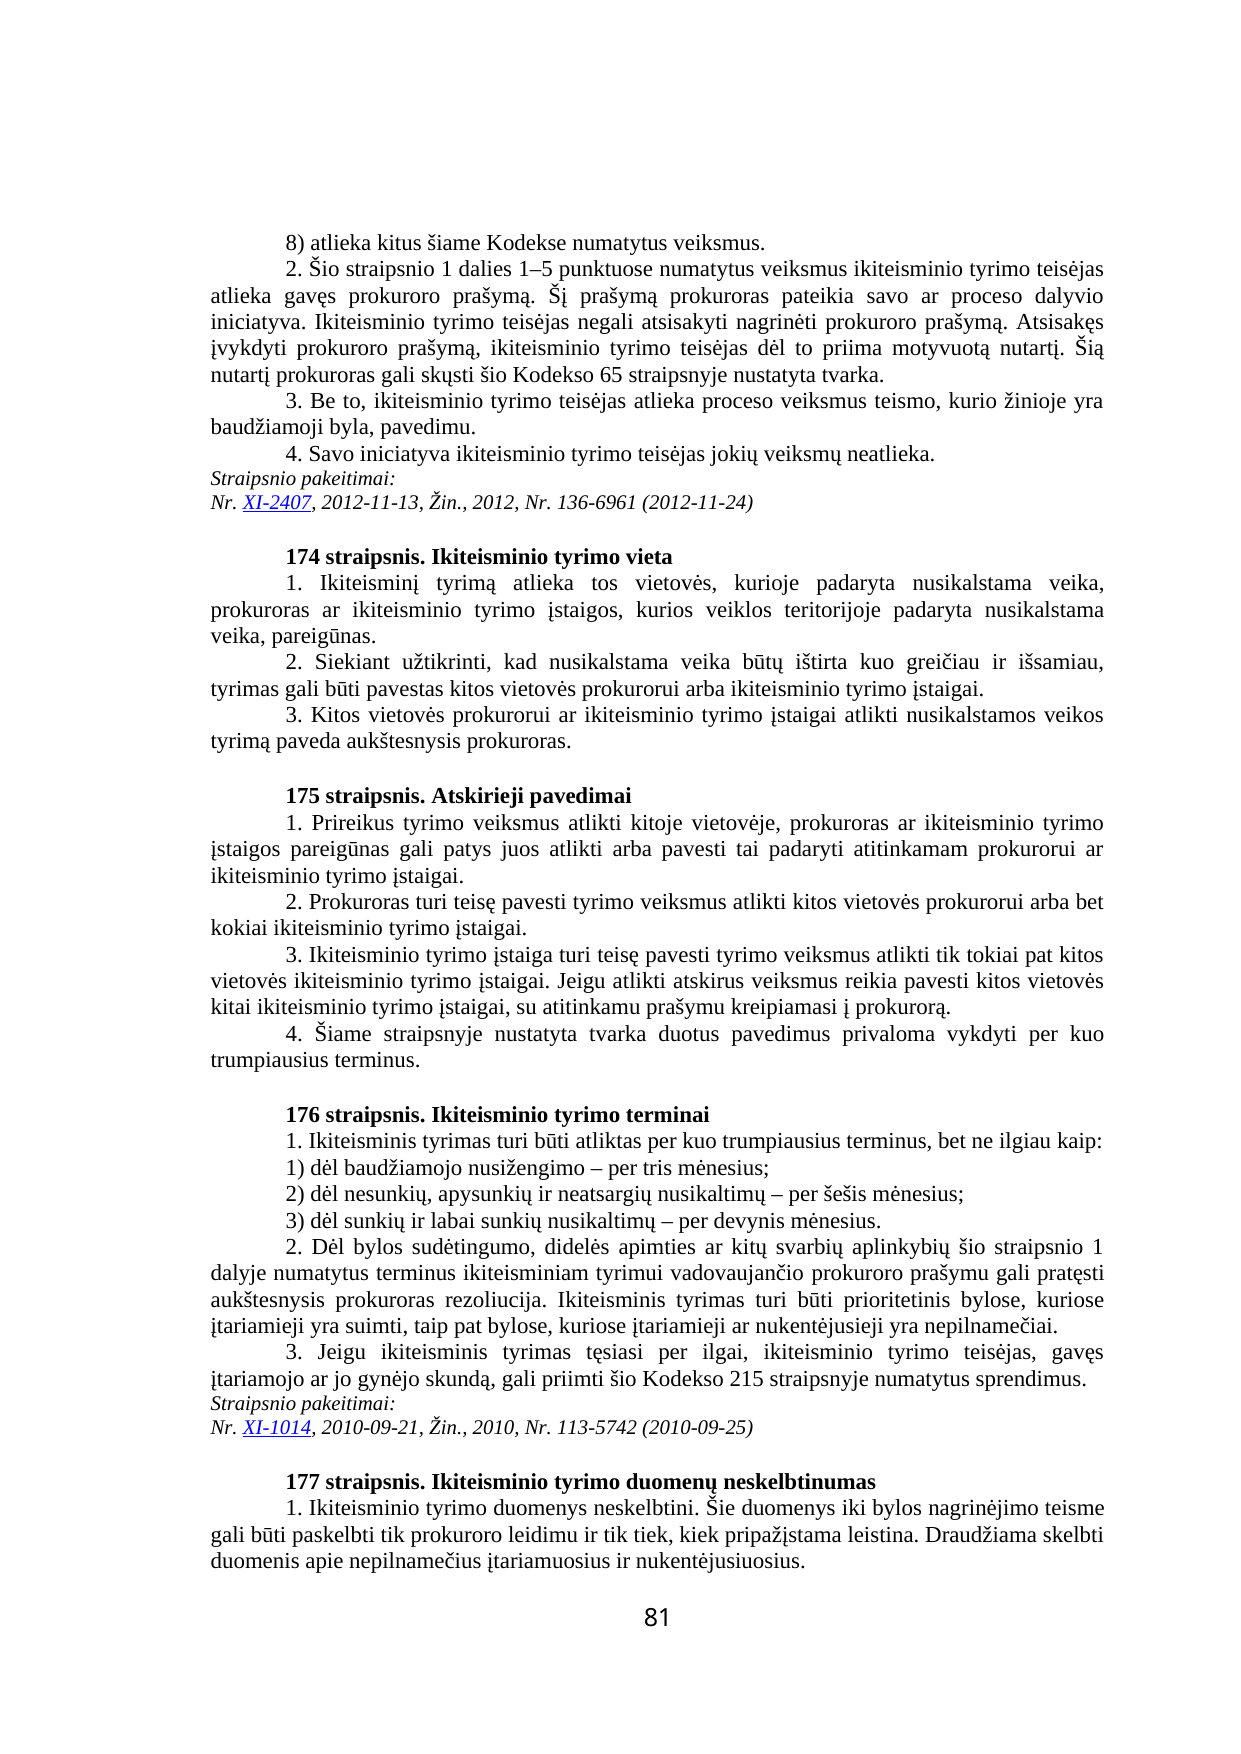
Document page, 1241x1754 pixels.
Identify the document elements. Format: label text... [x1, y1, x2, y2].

text Straipsnio pakeitimai: [210, 466, 1105, 490]
text 177 straipsnis. Ikiteisminio tyrimo duomenų neskelbtinumas [210, 1468, 1105, 1494]
text 3. Be to, ikiteisminio tyrimo teisėjas atlieka proceso veiksmus teismo, kurio žinioje yra baudžiamoji byla, pavedimu. [210, 387, 1105, 440]
text 1. Ikiteisminį tyrimą atlieka tos vietovės, kurioje padaryta nusikalstama veika, prokuroras ar ikiteisminio tyrimo įstaigos, kurios veiklos teritorijoje padaryta nusikalstama veika, pareigūnas. [210, 569, 1105, 648]
text 174 straipsnis. Ikiteisminio tyrimo vieta [210, 543, 1105, 569]
text 8) atlieka kitus šiame Kodekse numatytus veiksmus. [210, 229, 1105, 255]
text 3) dėl sunkių ir labai sunkių nusikaltimų – per devynis mėnesius. [210, 1207, 1105, 1233]
text 3. Ikiteisminio tyrimo įstaiga turi teisę pavesti tyrimo veiksmus atlikti tik tokiai pat kitos vietovės ikiteisminio tyrimo įstaigai. Jeigu atlikti atskirus veiksmus reikia pavesti kitos vietovės kitai ikiteisminio tyrimo įstaigai, su atitinkamu prašymu kreipiamasi į prokurorą. [210, 941, 1105, 1020]
text Straipsnio pakeitimai: [210, 1391, 1105, 1415]
text 2) dėl nesunkių, apysunkių ir neatsargių nusikaltimų – per šešis mėnesius; [210, 1180, 1105, 1207]
text 2. Šio straipsnio 1 dalies 1–5 punktuose numatytus veiksmus ikiteisminio tyrimo teisėjas atlieka gavęs prokuroro prašymą. Šį prašymą prokuroras pateikia savo ar proceso dalyvio iniciatyva. Ikiteisminio tyrimo teisėjas negali atsisakyti nagrinėti prokuroro prašymą. Atsisakęs įvykdyti prokuroro prašymą, ikiteisminio tyrimo teisėjas dėl to priima motyvuotą nutartį. Šią nutartį prokuroras gali skųsti šio Kodekso 65 straipsnyje nustatyta tvarka. [210, 255, 1105, 387]
text 3. Jeigu ikiteisminis tyrimas tęsiasi per ilgai, ikiteisminio tyrimo teisėjas, gavęs įtariamojo ar jo gynėjo skundą, gali priimti šio Kodekso 215 straipsnyje numatytus sprendimus. [210, 1338, 1105, 1391]
text 175 straipsnis. Atskirieji pavedimai [210, 783, 1105, 809]
text Nr. XI-2407, 2012-11-13, Žin., 2012, Nr. 136-6961 (2012-11-24) [210, 490, 1105, 514]
text 2. Dėl bylos sudėtingumo, didelės apimties ar kitų svarbių aplinkybių šio straipsnio 1 dalyje numatytus terminus ikiteisminiam tyrimui vadovaujančio prokuroro prašymu gali pratęsti aukštesnysis prokuroras rezoliucija. Ikiteisminis tyrimas turi būti prioritetinis bylose, kuriose įtariamieji yra suimti, taip pat bylose, kuriose įtariamieji ar nukentėjusieji yra nepilnamečiai. [210, 1233, 1105, 1338]
text 2. Siekiant užtikrinti, kad nusikalstama veika būtų ištirta kuo greičiau ir išsamiau, tyrimas gali būti pavestas kitos vietovės prokurorui arba ikiteisminio tyrimo įstaigai. [210, 648, 1105, 701]
text 3. Kitos vietovės prokurorui ar ikiteisminio tyrimo įstaigai atlikti nusikalstamos veikos tyrimą paveda aukštesnysis prokuroras. [210, 701, 1105, 754]
text 4. Savo iniciatyva ikiteisminio tyrimo teisėjas jokių veiksmų neatlieka. [210, 440, 1105, 466]
text 176 straipsnis. Ikiteisminio tyrimo terminai [210, 1101, 1105, 1128]
text 1. Ikiteisminio tyrimo duomenys neskelbtini. Šie duomenys iki bylos nagrinėjimo teisme gali būti paskelbti tik prokuroro leidimu ir tik tiek, kiek pripažįstama leistina. Draudžiama skelbti duomenis apie nepilnamečius įtariamuosius ir nukentėjusiuosius. [210, 1494, 1105, 1573]
text 1. Ikiteisminis tyrimas turi būti atliktas per kuo trumpiausius terminus, bet ne ilgiau kaip: [210, 1128, 1105, 1154]
text 1) dėl baudžiamojo nusižengimo – per tris mėnesius; [210, 1154, 1105, 1180]
text Nr. XI-1014, 2010-09-21, Žin., 2010, Nr. 113-5742 (2010-09-25) [210, 1415, 1105, 1439]
text 4. Šiame straipsnyje nustatyta tvarka duotus pavedimus privaloma vykdyti per kuo trumpiausius terminus. [210, 1020, 1105, 1072]
text 2. Prokuroras turi teisę pavesti tyrimo veiksmus atlikti kitos vietovės prokurorui arba bet kokiai ikiteisminio tyrimo įstaigai. [210, 888, 1105, 941]
text 1. Prireikus tyrimo veiksmus atlikti kitoje vietovėje, prokuroras ar ikiteisminio tyrimo įstaigos pareigūnas gali patys juos atlikti arba pavesti tai padaryti atitinkamam prokurorui ar ikiteisminio tyrimo įstaigai. [210, 809, 1105, 888]
